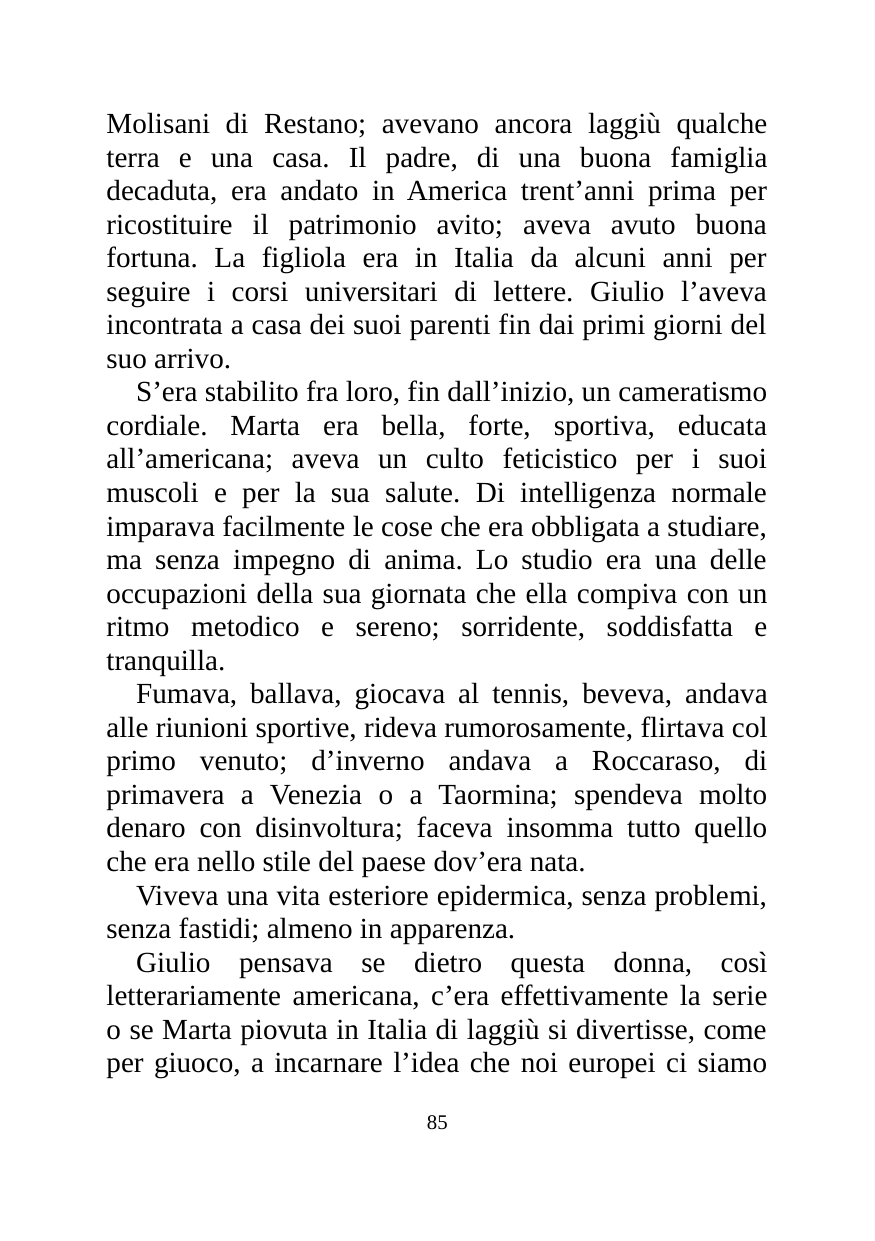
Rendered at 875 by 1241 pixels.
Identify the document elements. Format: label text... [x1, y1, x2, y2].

text S’era stabilito fra loro, fin dall’inizio, un cameratismo cordiale. Marta era bella, forte, sportiva, educata all’americana; aveva un culto feticistico per i suoi muscoli e per la sua salute. Di intelligenza normale imparava facilmente le cose che era obbligata a studiare, ma senza impegno di anima. Lo studio era una delle occupazioni della sua giornata che ella compiva con un ritmo metodico e sereno; sorridente, soddisfatta e tranquilla. [106, 374, 768, 676]
text Fumava, ballava, giocava al tennis, beveva, andava alle riunioni sportive, rideva rumorosamente, flirtava col primo venuto; d’inverno andava a Roccaraso, di primavera a Venezia o a Taormina; spendeva molto denaro con disinvoltura; faceva insomma tutto quello che era nello stile del paese dov’era nata. [106, 676, 768, 878]
text Molisani di Restano; avevano ancora laggiù qualche terra e una casa. Il padre, di una buona famiglia decaduta, era andato in America trent’anni prima per ricostituire il patrimonio avito; aveva avuto buona fortuna. La figliola era in Italia da alcuni anni per seguire i corsi universitari di lettere. Giulio l’aveva incontrata a casa dei suoi parenti fin dai primi giorni del suo arrivo. [106, 106, 768, 374]
text Viveva una vita esteriore epidermica, senza problemi, senza fastidi; almeno in apparenza. [106, 878, 768, 945]
text Giulio pensava se dietro questa donna, così letterariamente americana, c’era effettivamente la serie o se Marta piovuta in Italia di laggiù si divertisse, come per giuoco, a incarnare l’idea che noi europei ci siamo [106, 945, 768, 1079]
